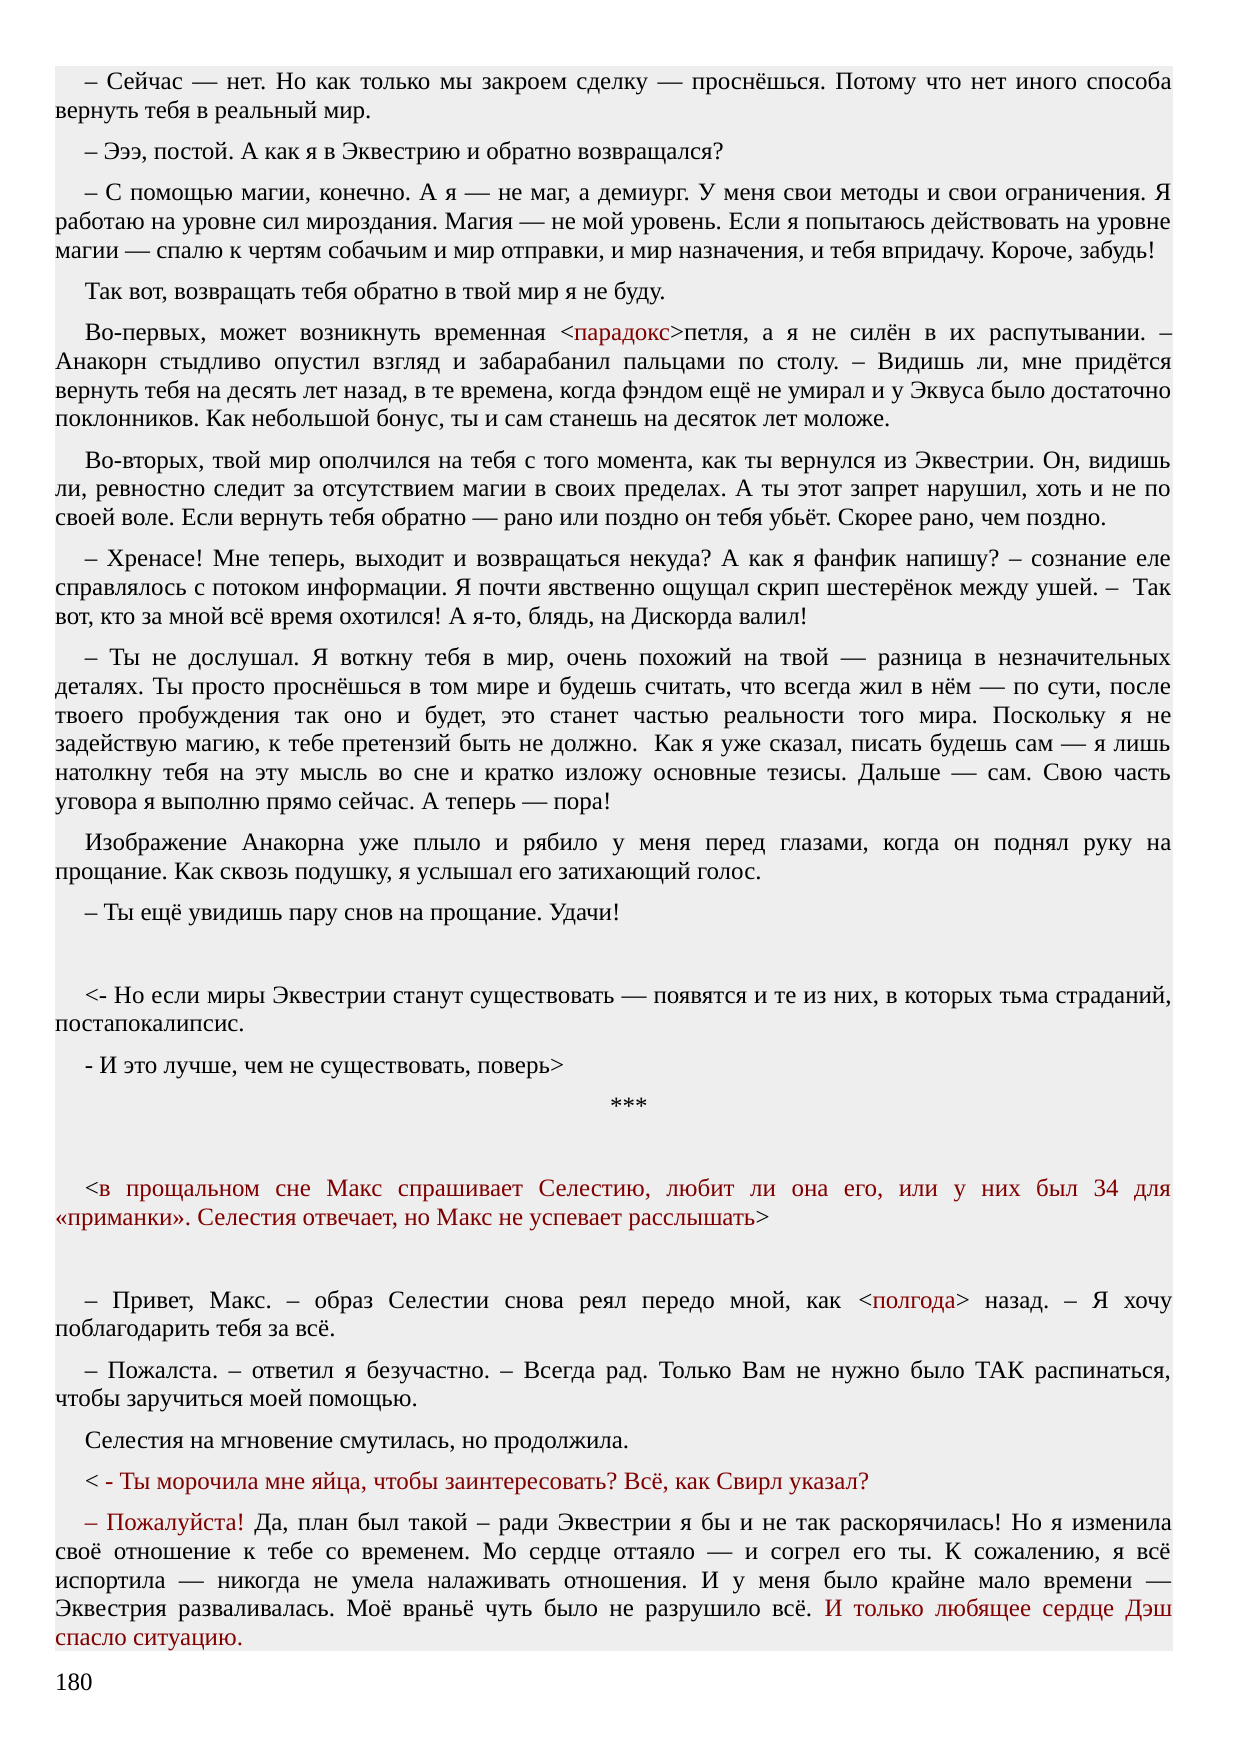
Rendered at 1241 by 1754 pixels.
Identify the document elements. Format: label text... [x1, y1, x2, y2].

text <- Но если миры Эквестрии станут существовать — появятся и те из них, в которых тьма страданий, постапокалипсис. [55, 980, 1173, 1037]
text Селестия на мгновение смутилась, но продолжила. [55, 1425, 1173, 1453]
text – Ты не дослушал. Я воткну тебя в мир, очень похожий на твой — разница в незначительных деталях. Ты просто проснёшься в том мире и будешь считать, что всегда жил в нём — по сути, после твоего пробуждения так оно и будет, это станет частью реальности того мира. Поскольку я не задействую магию, к тебе претензий быть не должно. Как я уже сказал, писать будешь сам — я лишь натолкну тебя на эту мысль во сне и кратко изложу основные тезисы. Дальше — сам. Свою часть уговора я выполню прямо сейчас. А теперь — пора! [55, 642, 1173, 815]
text – Ты ещё увидишь пару снов на прощание. Удачи! [55, 897, 1173, 926]
text *** [55, 1091, 1173, 1120]
text – Эээ, постой. А как я в Эквестрию и обратно возвращался? [55, 136, 1173, 165]
text Так вот, возвращать тебя обратно в твой мир я не буду. [55, 276, 1173, 305]
text – Сейчас — нет. Но как только мы закроем сделку — проснёшься. Потому что нет иного способа вернуть тебя в реальный мир. [55, 66, 1173, 123]
text Во-вторых, твой мир ополчился на тебя с того момента, как ты вернулся из Эквестрии. Он, видишь ли, ревностно следит за отсутствием магии в своих пределах. А ты этот запрет нарушил, хоть и не по своей воле. Если вернуть тебя обратно — рано или поздно он тебя убьёт. Скорее рано, чем поздно. [55, 445, 1173, 531]
text Изображение Анакорна уже плыло и рябило у меня перед глазами, когда он поднял руку на прощание. Как сквозь подушку, я услышал его затихающий голос. [55, 827, 1173, 885]
text < - Ты морочила мне яйца, чтобы заинтересовать? Всё, как Свирл указал? [55, 1466, 1173, 1495]
text – С помощью магии, конечно. А я — не маг, а демиург. У меня свои методы и свои ограничения. Я работаю на уровне сил мироздания. Магия — не мой уровень. Если я попытаюсь действовать на уровне магии — спалю к чертям собачьим и мир отправки, и мир назначения, и тебя впридачу. Короче, забудь! [55, 177, 1173, 263]
text – Пожалуйста! Да, план был такой – ради Эквестрии я бы и не так раскорячилась! Но я изменила своё отношение к тебе со временем. Мо сердце оттаяло — и согрел его ты. К сожалению, я всё испортила — никогда не умела налаживать отношения. И у меня было крайне мало времени — Эквестрия разваливалась. Моё враньё чуть было не разрушило всё. И только любящее сердце Дэш спасло ситуацию. [55, 1507, 1173, 1651]
text – Пожалста. – ответил я безучастно. – Всегда рад. Только Вам не нужно было ТАК распинаться, чтобы заручиться моей помощью. [55, 1355, 1173, 1412]
text Во-первых, может возникнуть временная <парадокс>петля, а я не силён в их распутывании. – Анакорн стыдливо опустил взгляд и забарабанил пальцами по столу. – Видишь ли, мне придётся вернуть тебя на десять лет назад, в те времена, когда фэндом ещё не умирал и у Эквуса было достаточно поклонников. Как небольшой бонус, ты и сам станешь на десяток лет моложе. [55, 317, 1173, 432]
text <в прощальном сне Макс спрашивает Селестию, любит ли она его, или у них был 34 для «приманки». Селестия отвечает, но Макс не успевает расслышать> [55, 1173, 1173, 1231]
text – Привет, Макс. – образ Селестии снова реял передо мной, как <полгода> назад. – Я хочу поблагодарить тебя за всё. [55, 1285, 1173, 1342]
text - И это лучше, чем не существовать, поверь> [55, 1050, 1173, 1078]
text – Хренасе! Мне теперь, выходит и возвращаться некуда? А как я фанфик напишу? – сознание еле справлялось с потоком информации. Я почти явственно ощущал скрип шестерёнок между ушей. – Так вот, кто за мной всё время охотился! А я-то, блядь, на Дискорда валил! [55, 543, 1173, 630]
